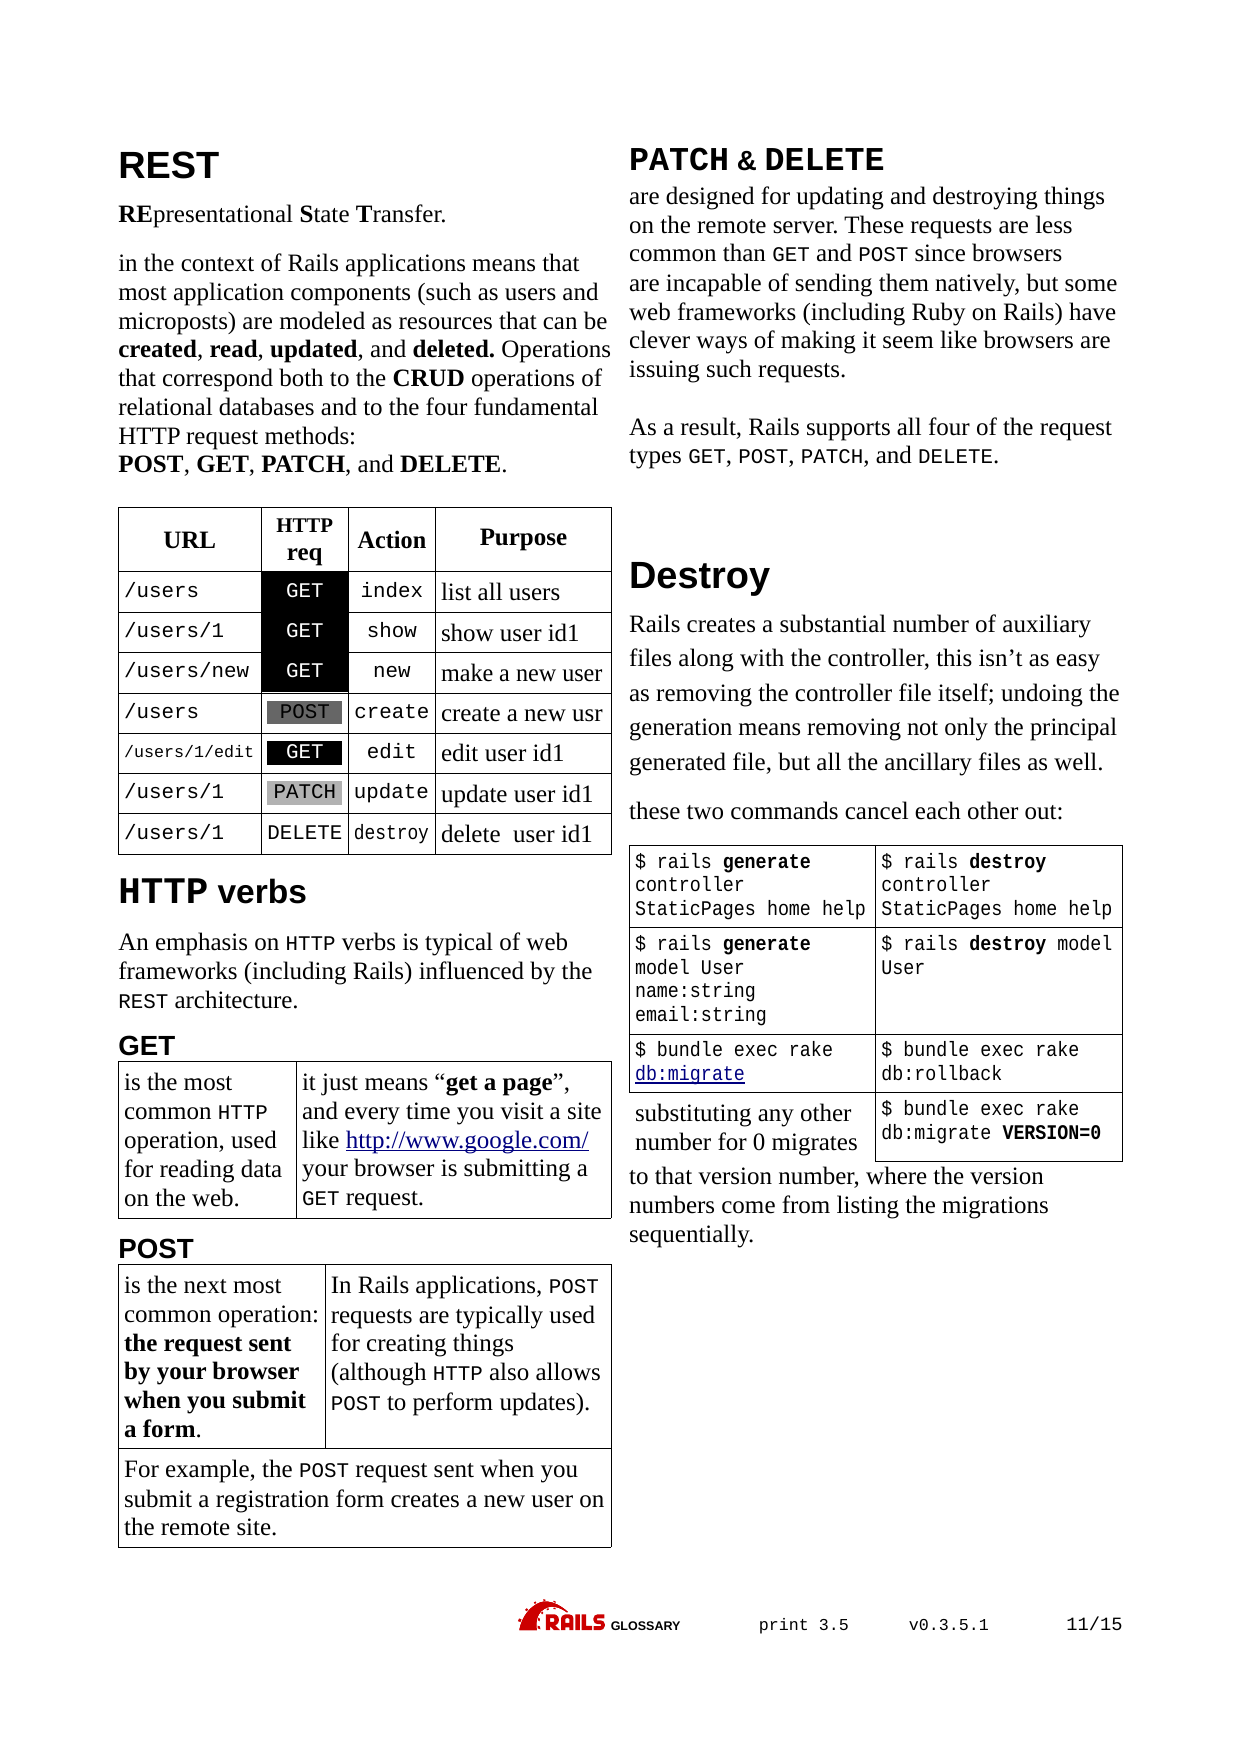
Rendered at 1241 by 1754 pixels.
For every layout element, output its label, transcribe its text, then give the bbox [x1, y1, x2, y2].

table_cell destroy [349, 814, 435, 854]
table_header $ rails generate controller StaticPages home help [630, 846, 875, 927]
table_cell /users/1 [119, 814, 261, 854]
table_header it just means “get a page”, and every time you visit a site like http://www.google.com/ your browser is submitting a GET request. [297, 1062, 611, 1217]
table_header In Rails applications, POST requests are typically used for creating things (although HTTP also allows POST to perform updates). [326, 1265, 611, 1448]
table_header HTTP req [262, 508, 348, 571]
table_cell /users [119, 694, 261, 733]
subtitle POST [118, 1232, 611, 1264]
subtitle REST [118, 143, 611, 187]
text An emphasis on HTTP verbs is typical of web frameworks (including Rails) influenced by the REST architecture. [118, 927, 611, 1015]
table_cell index [349, 572, 435, 612]
table_cell update user id1 [436, 774, 611, 813]
table_cell edit user id1 [436, 734, 611, 773]
table_cell show user id1 [436, 613, 611, 652]
table_cell $ bundle exec rake db:migrate VERSION=0 [876, 1093, 1122, 1161]
table_cell /users [119, 572, 261, 612]
text these two commands cancel each other out: [629, 796, 1122, 824]
table_cell POST [262, 694, 348, 733]
table_cell PATCH [262, 774, 348, 813]
table_cell $ bundle exec rake db:migrate [630, 1035, 875, 1092]
text Rails creates a substantial number of auxiliary files along with the controller, this isn’t as easy as removing the controller file itself; undoing the generation means removing not only the principal generated file, but all the ancillary files as well. [629, 609, 1122, 775]
table_header Purpose [436, 508, 611, 571]
subtitle Destroy [629, 553, 1122, 596]
table_cell $ rails generate model User name:string email:string [630, 928, 875, 1033]
table_header is the most common HTTP operation, used for reading data on the web. [119, 1062, 296, 1217]
text REpresentational State Transfer. [118, 199, 611, 228]
table_cell delete user id1 [436, 814, 611, 854]
table_cell edit [349, 734, 435, 773]
table_cell substituting any other number for 0 migrates [629, 1093, 875, 1161]
table_cell show [349, 613, 435, 652]
table_cell GET [262, 572, 348, 612]
table_cell /users/1/edit [119, 734, 261, 773]
text in the context of Rails applications means that most application components (such as users and microposts) are modeled as resources that can be created, read, updated, and deleted. Operations that correspond both to the CRUD operations of relational databases and to the four fundamental HTTP request methods: [118, 248, 611, 449]
table_cell update [349, 774, 435, 813]
table_header is the next most common operation: the request sent by your browser when you submit a form. [119, 1265, 325, 1448]
subtitle HTTP verbs [118, 871, 611, 914]
table_cell GET [262, 613, 348, 652]
table_cell make a new user [436, 653, 611, 692]
text POST, GET, PATCH, and DELETE. [118, 449, 611, 478]
table_cell /users/1 [119, 613, 261, 652]
subtitle GET [118, 1029, 611, 1061]
table_cell $ rails destroy model User [876, 928, 1122, 1033]
table_cell GET [262, 653, 348, 692]
table_cell new [349, 653, 435, 692]
table_cell create [349, 694, 435, 733]
table_header $ rails destroy controller StaticPages home help [876, 846, 1122, 927]
table_header Action [349, 508, 435, 571]
table_cell /users/new [119, 653, 261, 692]
subtitle PATCH & DELETE [629, 143, 1122, 181]
table_cell /users/1 [119, 774, 261, 813]
table_cell For example, the POST request sent when you submit a registration form creates a new user on the remote site. [119, 1449, 611, 1547]
table_cell create a new usr [436, 694, 611, 733]
text to that version number, where the version numbers come from listing the migrations sequentially. [629, 1161, 1122, 1248]
table_cell DELETE [262, 814, 348, 854]
text are incapable of sending them natively, but some web frameworks (including Ruby on Rails) have clever ways of making it seem like browsers are issuing such requests. [629, 268, 1122, 383]
table_cell $ bundle exec rake db:rollback [876, 1035, 1122, 1092]
table_cell GET [262, 734, 348, 773]
text As a result, Rails supports all four of the request types GET, POST, PATCH, and DELETE. [629, 412, 1122, 470]
table_cell list all users [436, 572, 611, 612]
table_header URL [119, 508, 261, 571]
text are designed for updating and destroying things on the remote server. These requests are less common than GET and POST since browsers [629, 181, 1122, 268]
